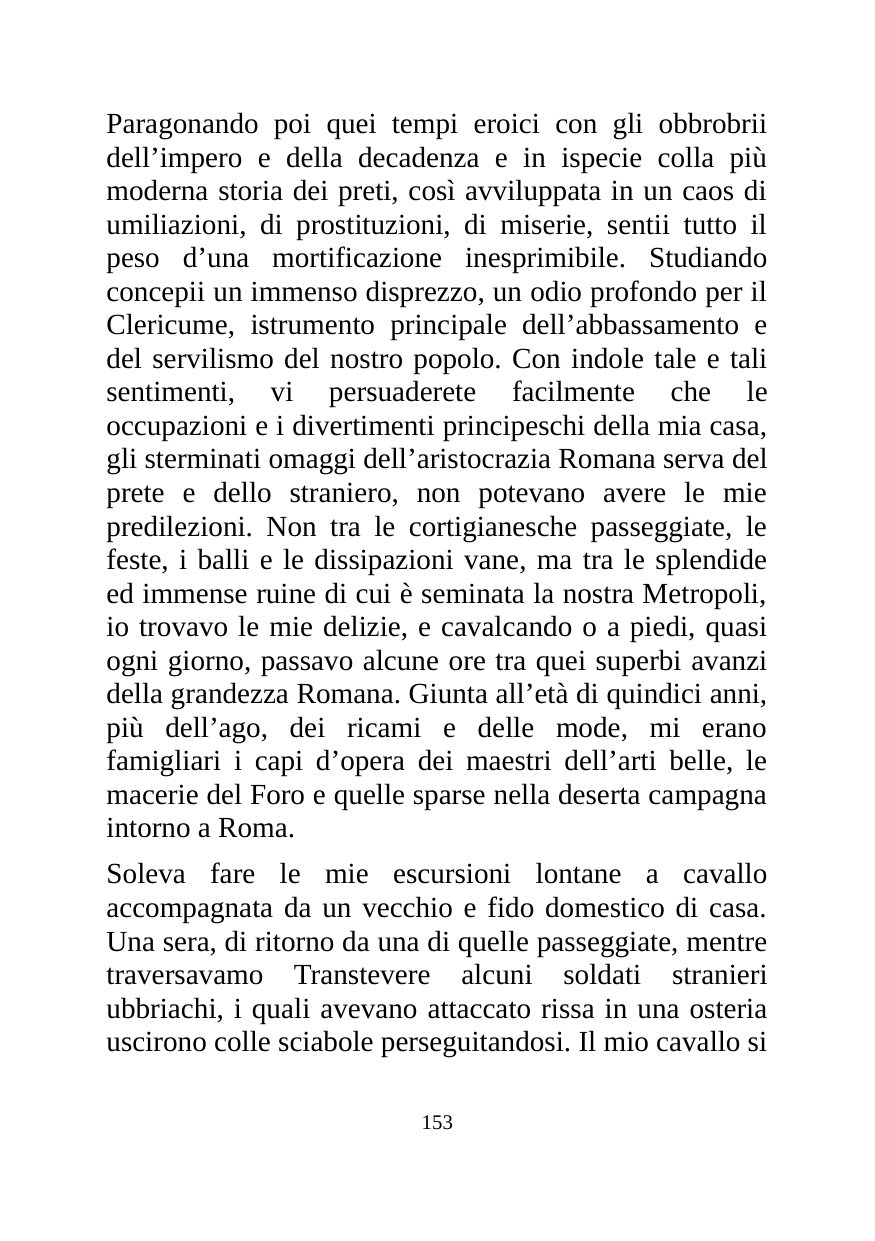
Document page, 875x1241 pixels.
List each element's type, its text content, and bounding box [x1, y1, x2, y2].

text Soleva fare le mie escursioni lontane a cavallo accompagnata da un vecchio e fido domestico di casa. Una sera, di ritorno da una di quelle passeggiate, mentre traversavamo Transtevere alcuni soldati stranieri ubbriachi, i quali avevano attaccato rissa in una osteria uscirono colle sciabole perseguitandosi. Il mio cavallo si [106, 857, 768, 1058]
text Paragonando poi quei tempi eroici con gli obbrobrii dell’impero e della decadenza e in ispecie colla più moderna storia dei preti, così avviluppata in un caos di umiliazioni, di prostituzioni, di miserie, sentii tutto il peso d’una mortificazione inesprimibile. Studiando concepii un immenso disprezzo, un odio profondo per il Clericume, istrumento principale dell’abbassamento e del servilismo del nostro popolo. Con indole tale e tali sentimenti, vi persuaderete facilmente che le occupazioni e i divertimenti principeschi della mia casa, gli sterminati omaggi dell’aristocrazia Romana serva del prete e dello straniero, non potevano avere le mie predilezioni. Non tra le cortigianesche passeggiate, le feste, i balli e le dissipazioni vane, ma tra le splendide ed immense ruine di cui è seminata la nostra Metropoli, io trovavo le mie delizie, e cavalcando o a piedi, quasi ogni giorno, passavo alcune ore tra quei superbi avanzi della grandezza Romana. Giunta all’età di quindici anni, più dell’ago, dei ricami e delle mode, mi erano famigliari i capi d’opera dei maestri dell’arti belle, le macerie del Foro e quelle sparse nella deserta campagna intorno a Roma. [106, 106, 768, 844]
